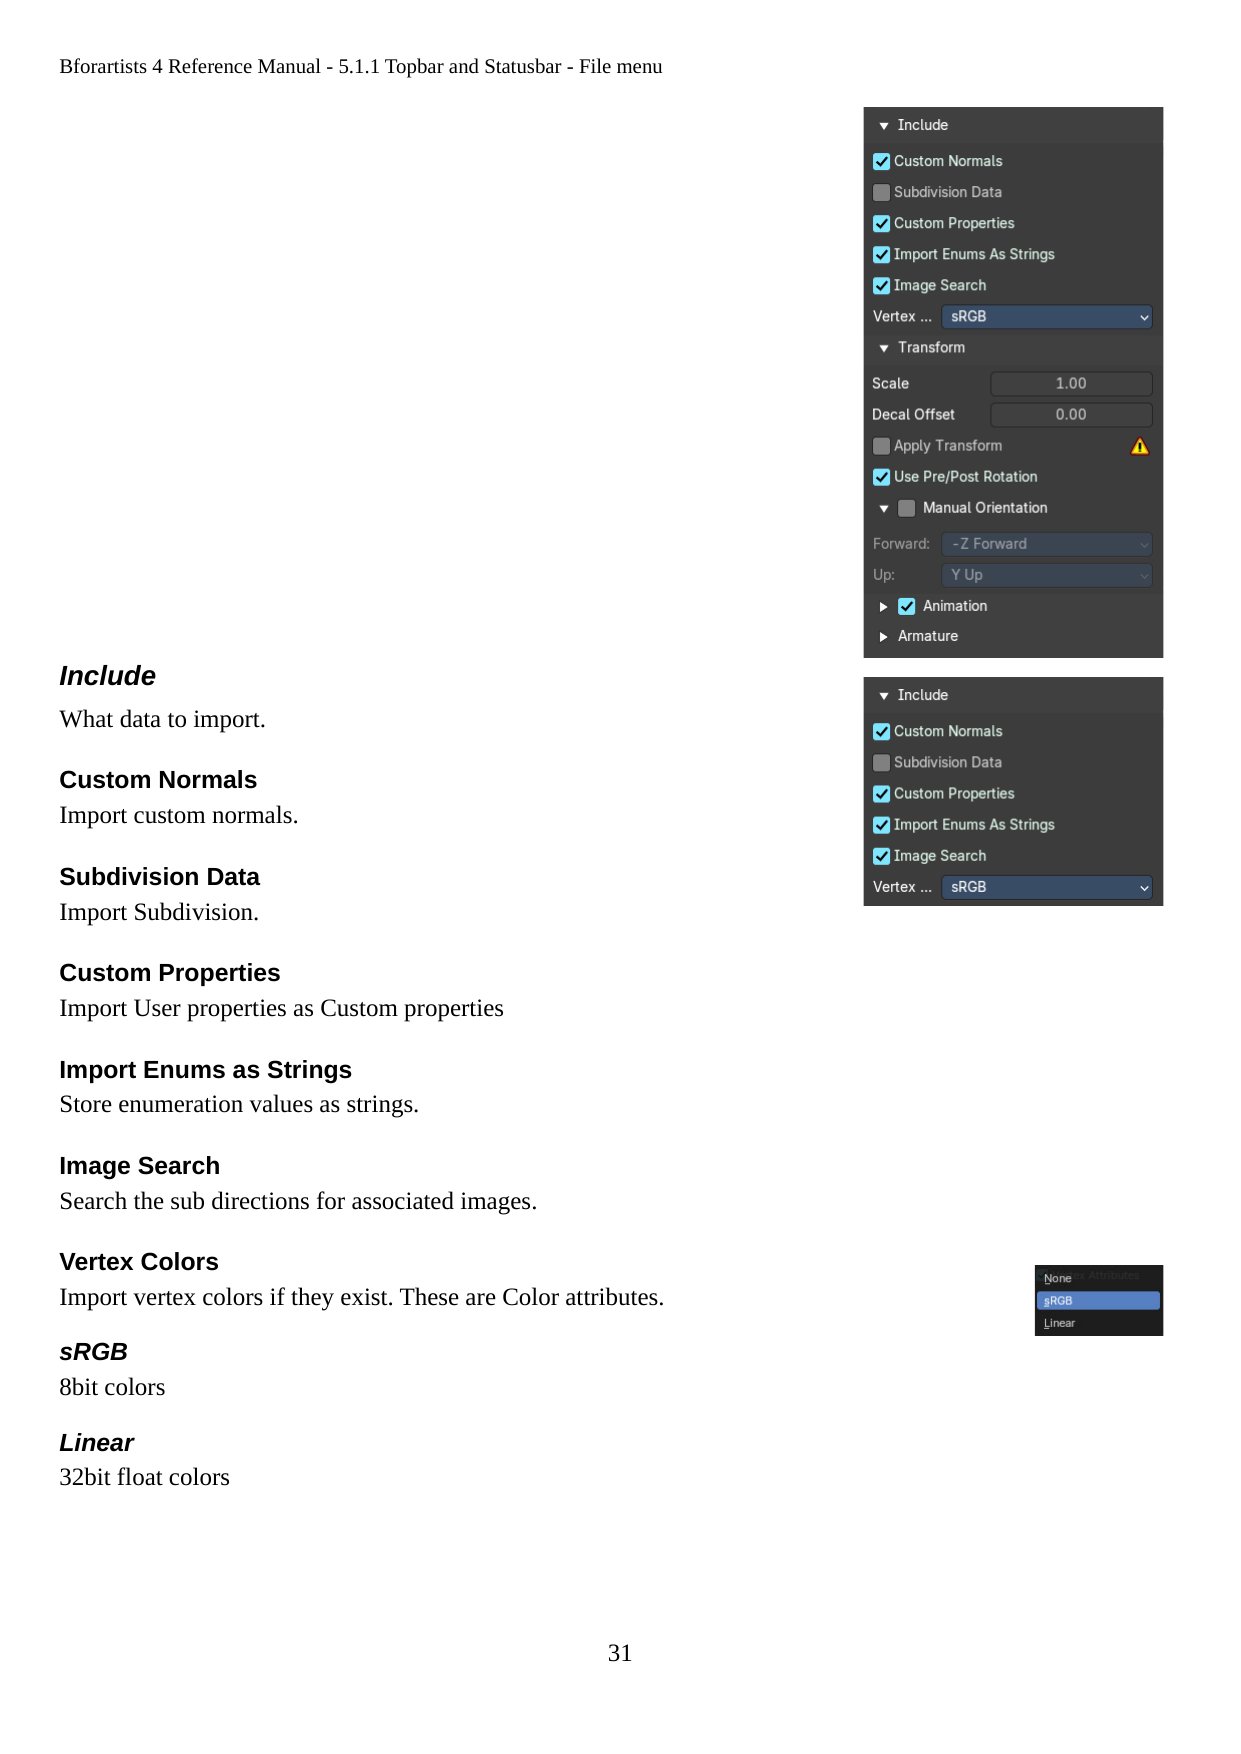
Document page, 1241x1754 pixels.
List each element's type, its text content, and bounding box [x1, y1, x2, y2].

text Import vertex colors if they exist. These are Color attributes. [59, 1282, 1034, 1311]
text What data to import. [59, 704, 863, 733]
text 32bit float colors [59, 1462, 1181, 1491]
text 8bit colors [59, 1372, 1181, 1401]
picture [1034, 1265, 1164, 1336]
subtitle [1164, 862, 1181, 891]
subtitle Subdivision Data [59, 862, 863, 891]
picture [863, 107, 1164, 658]
text Import custom normals. [59, 800, 863, 829]
subtitle Image Search [59, 1151, 1181, 1179]
subtitle Custom Normals [59, 766, 863, 794]
subtitle [1164, 766, 1181, 794]
text [1164, 800, 1181, 829]
subtitle Import Enums as Strings [59, 1055, 1181, 1083]
subtitle sRGB [59, 1337, 1181, 1366]
subtitle Include [59, 660, 1181, 692]
subtitle Custom Properties [59, 958, 1181, 987]
text [1164, 704, 1181, 733]
text Import Subdivision. [59, 897, 1181, 926]
subtitle Linear [59, 1428, 1181, 1456]
picture [863, 677, 1164, 906]
text Search the sub directions for associated images. [59, 1186, 1181, 1214]
text Store enumeration values as strings. [59, 1089, 1181, 1118]
text Import User properties as Custom properties [59, 993, 1181, 1022]
subtitle Vertex Colors [59, 1247, 1181, 1276]
